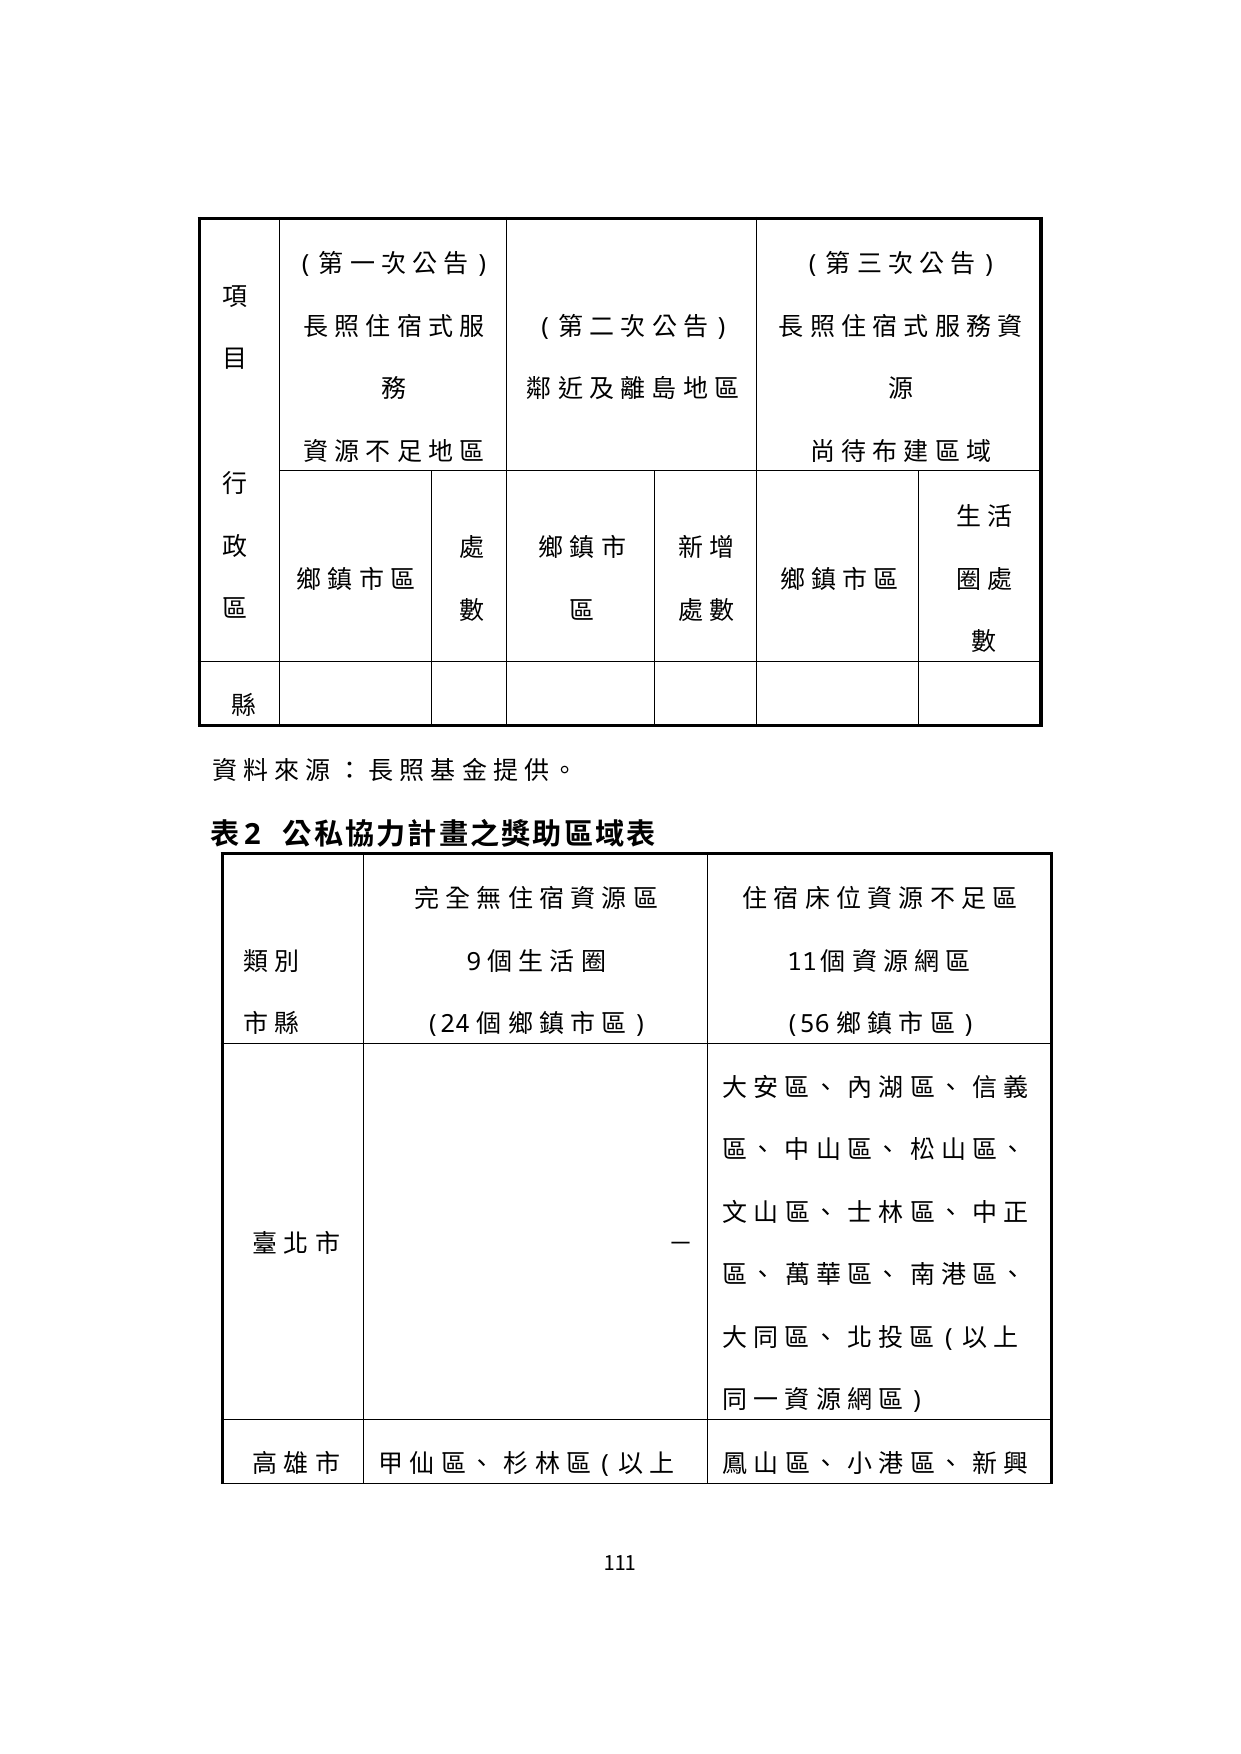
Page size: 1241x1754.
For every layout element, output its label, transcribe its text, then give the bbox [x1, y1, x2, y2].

table_header (第三次公告) 長照住宿式服務資源 尚待布建區域 [757, 220, 1039, 470]
table_cell 縣 [201, 662, 279, 724]
table_header 完全無住宿資源區 9個生活圈 (24個鄉鎮市區) [364, 855, 707, 1043]
table_cell 鄉鎮市區 [757, 471, 918, 661]
table_cell 高雄市 [224, 1420, 363, 1482]
text 表2 公私協力計畫之獎助區域表 [208, 790, 1063, 852]
table_cell [919, 662, 1039, 724]
table_cell 生活圈處數 [919, 471, 1039, 661]
table_cell 鄉鎮市區 [280, 471, 431, 661]
table_cell [507, 662, 654, 724]
table_cell － [280, 662, 431, 724]
table_cell 新增 處數 [655, 471, 756, 661]
text 資料來源：長照基金提供。 [177, 727, 1063, 790]
table_header 住宿床位資源不足區 11個資源網區 (56鄉鎮市區) [708, 855, 1050, 1043]
table_header 項目 行 政區 [201, 220, 279, 661]
table_cell [655, 662, 756, 724]
table_cell － [432, 662, 506, 724]
table_header (第二次公告) 鄰近及離島地區 [507, 220, 756, 470]
table_cell 鄉鎮市區 [507, 471, 654, 661]
table_cell [757, 662, 918, 724]
table_cell 處數 [432, 471, 506, 661]
table_cell 臺北市 [224, 1044, 363, 1419]
table_cell 鳳山區、小港區、新興 [708, 1420, 1050, 1482]
table_cell 大安區、內湖區、信義區、中山區、松山區、文山區、士林區、中正區、萬華區、南港區、大同區、北投區(以上同一資源網區) [708, 1044, 1050, 1419]
table_cell － [364, 1044, 707, 1419]
table_header (第一次公告) 長照住宿式服務 資源不足地區 [280, 220, 506, 470]
table_header 類別 市縣 [224, 855, 363, 1043]
table_cell 甲仙區、杉林區(以上 [364, 1420, 707, 1482]
